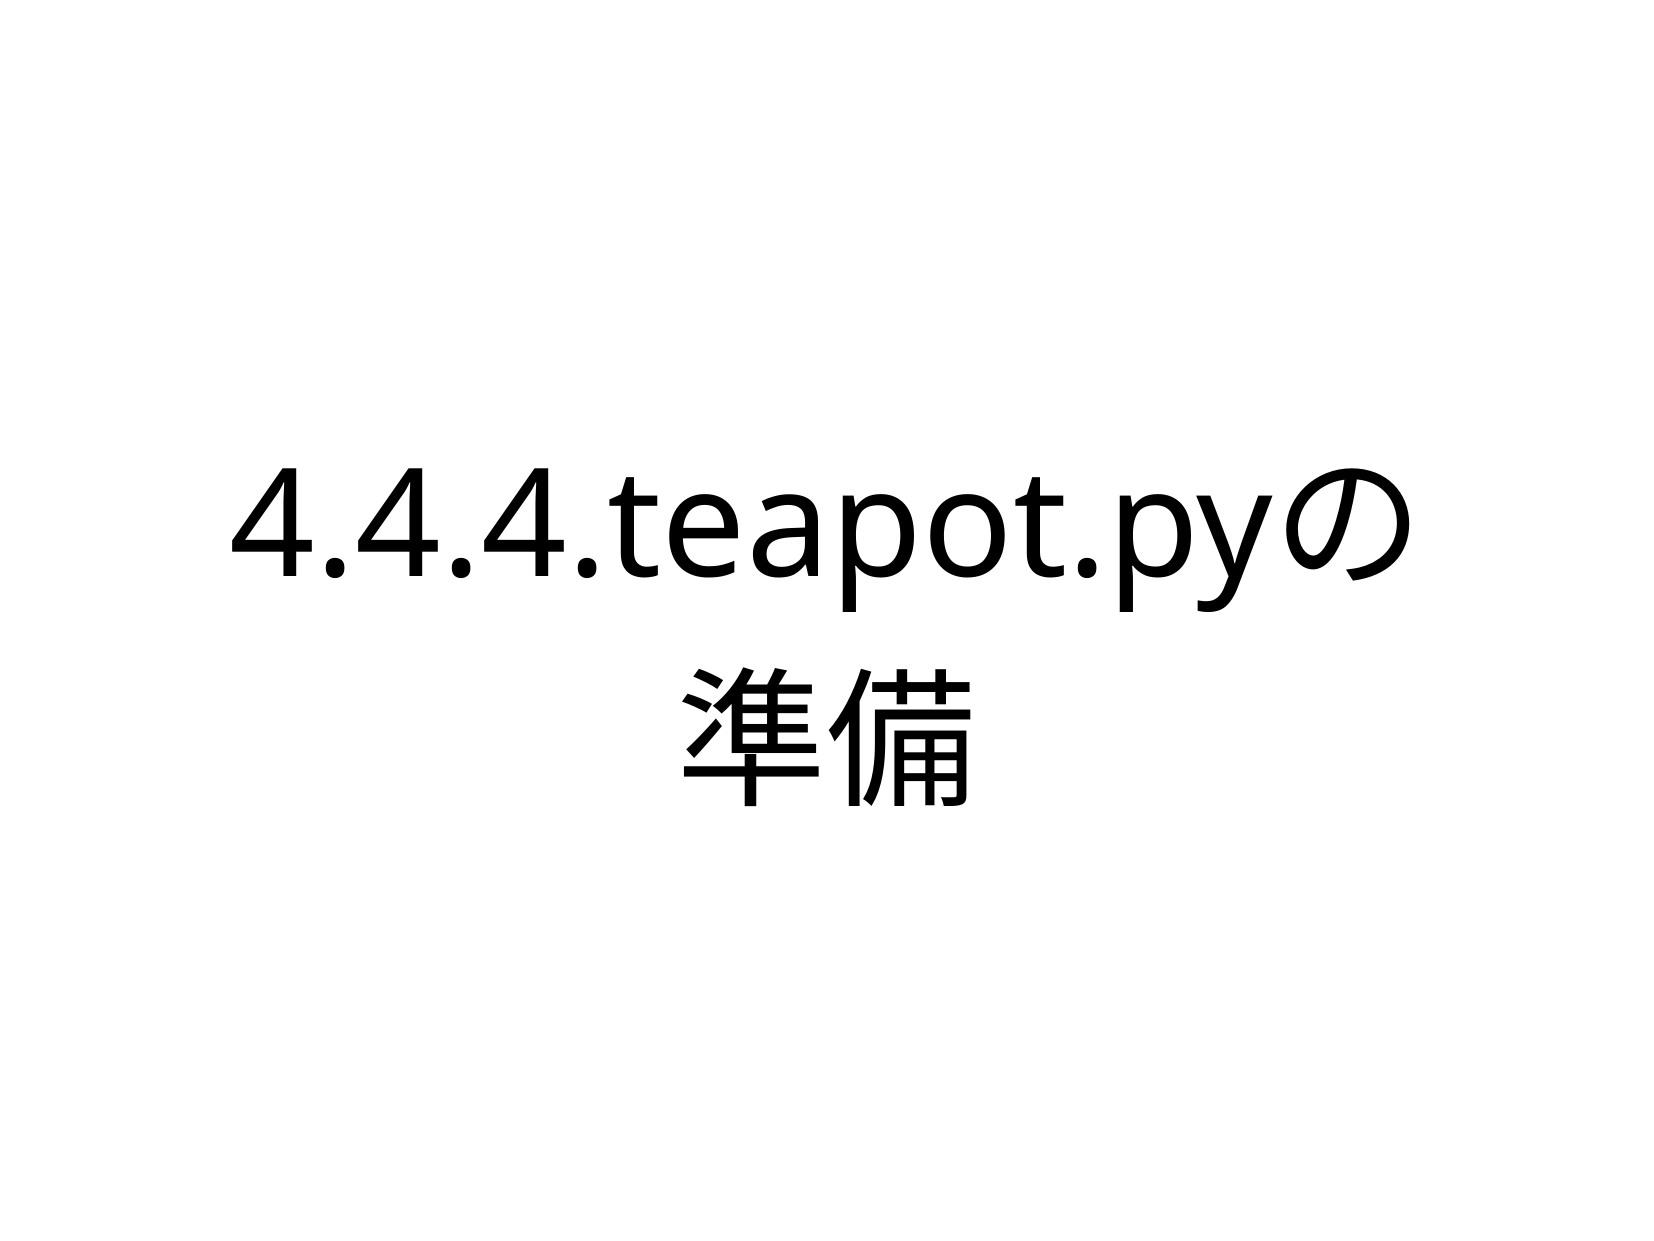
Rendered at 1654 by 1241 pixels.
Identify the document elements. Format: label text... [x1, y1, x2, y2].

title 4.4.4.teapot.pyの 準備 [82, 395, 1571, 846]
